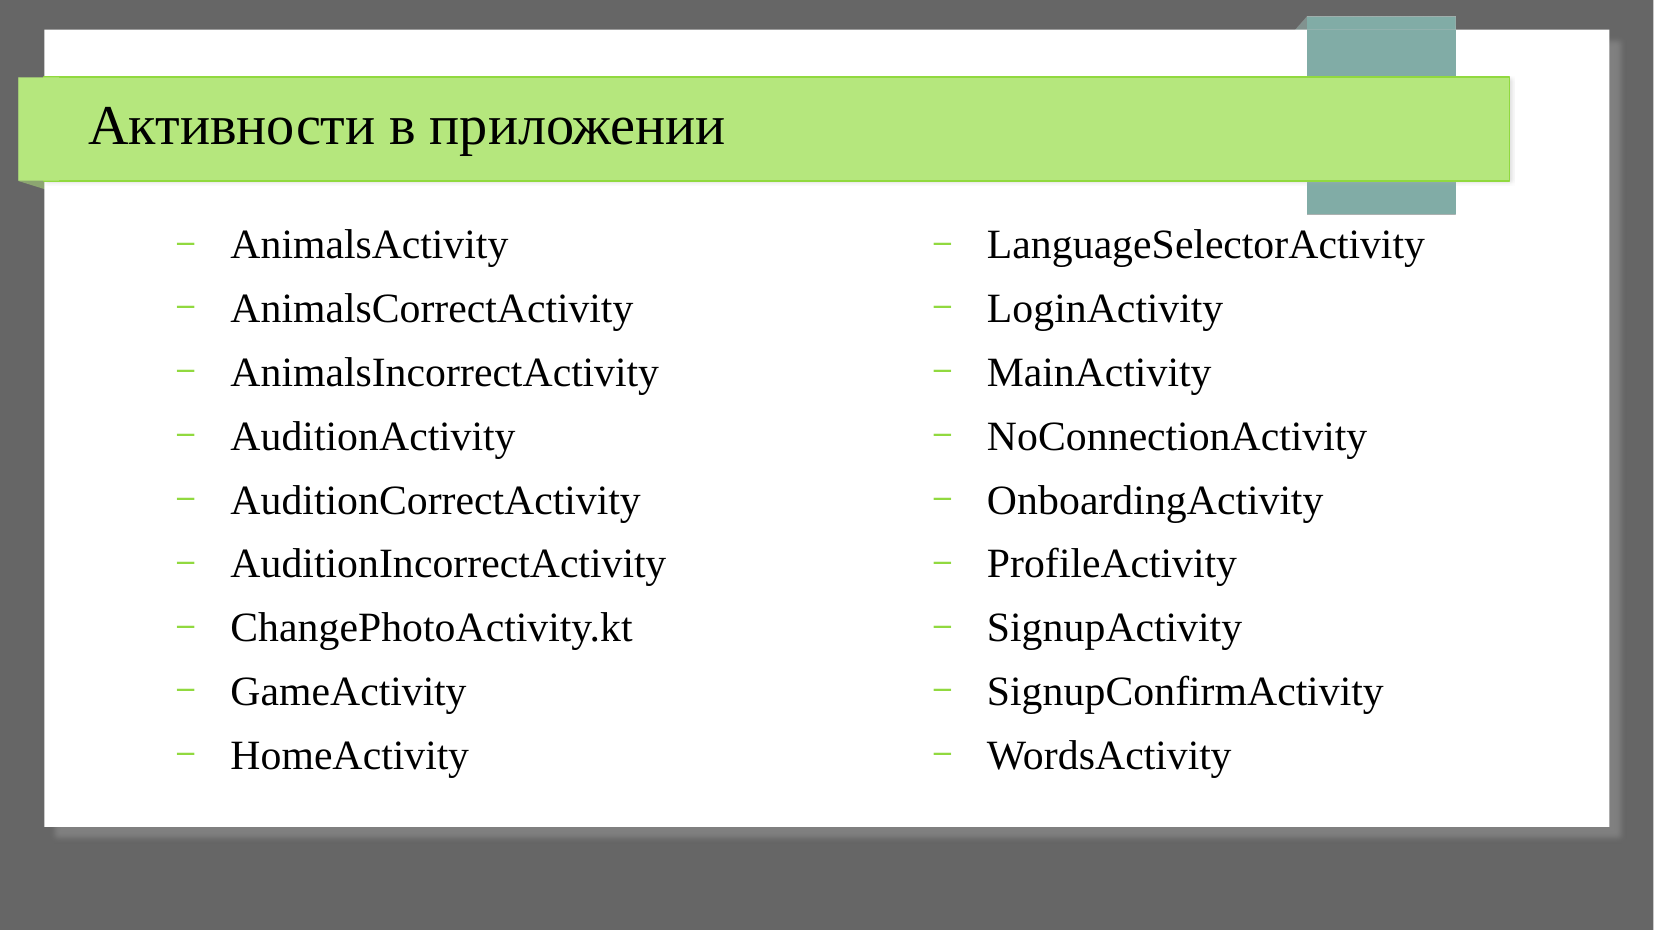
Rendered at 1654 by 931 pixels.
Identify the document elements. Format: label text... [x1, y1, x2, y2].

title Активности в приложении [88, 73, 1506, 178]
list LanguageSelectorActivity LoginActivity MainActivity NoConnectionActivity OnboardingActivity ProfileActivity SignupActivity SignupConfirmActivity WordsActivity [845, 221, 1566, 813]
list AnimalsActivity AnimalsCorrectActivity AnimalsIncorrectActivity AuditionActivity AuditionCorrectActivity AuditionIncorrectActivity ChangePhotoActivity.kt GameActivity HomeActivity [88, 221, 809, 813]
